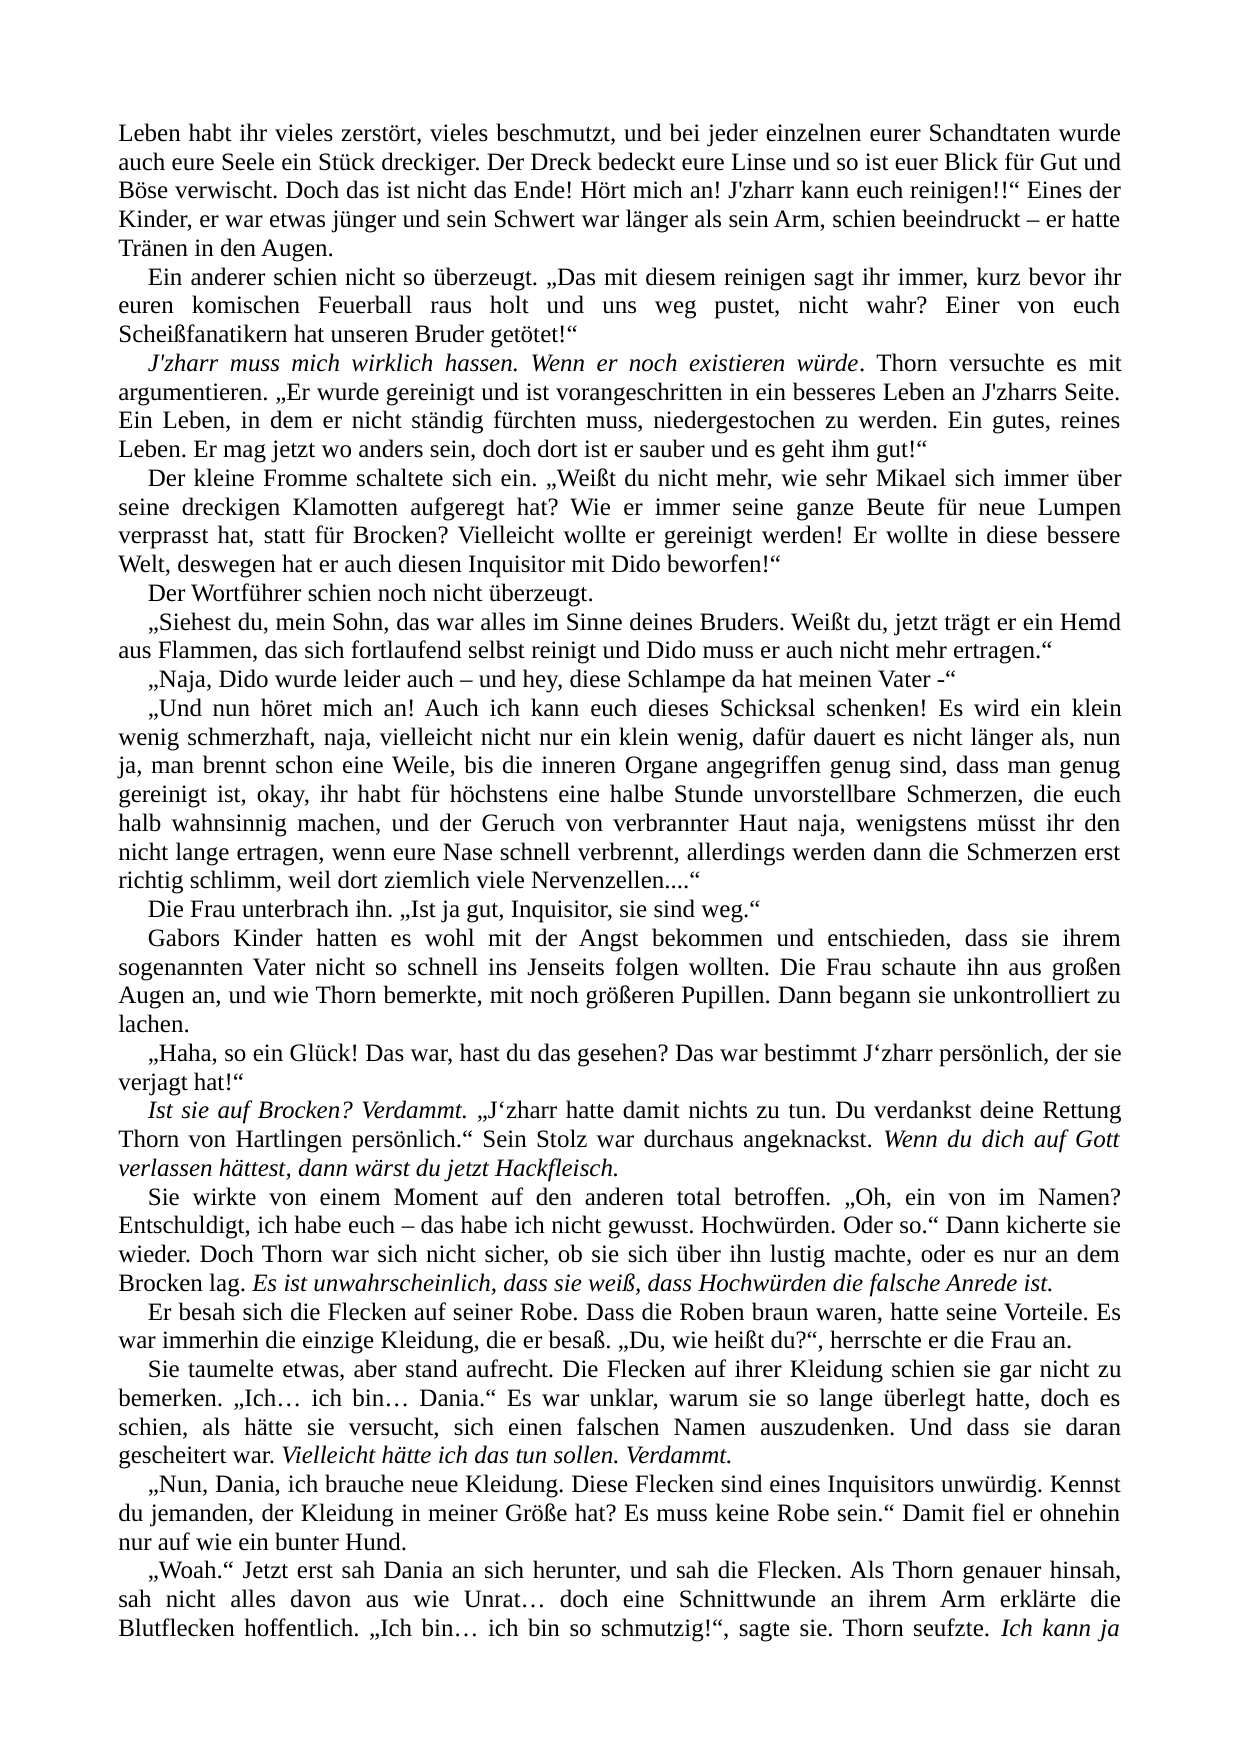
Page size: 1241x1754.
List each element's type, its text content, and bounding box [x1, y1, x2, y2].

text „Und nun höret mich an! Auch ich kann euch dieses Schicksal schenken! Es wird ein klein wenig schmerzhaft, naja, vielleicht nicht nur ein klein wenig, dafür dauert es nicht länger als, nun ja, man brennt schon eine Weile, bis die inneren Organe angegriffen genug sind, dass man genug gereinigt ist, okay, ihr habt für höchstens eine halbe Stunde unvorstellbare Schmerzen, die euch halb wahnsinnig machen, und der Geruch von verbrannter Haut naja, wenigstens müsst ihr den nicht lange ertragen, wenn eure Nase schnell verbrennt, allerdings werden dann die Schmerzen erst richtig schlimm, weil dort ziemlich viele Nervenzellen....“ [118, 693, 1122, 894]
text Gabors Kinder hatten es wohl mit der Angst bekommen und entschieden, dass sie ihrem sogenannten Vater nicht so schnell ins Jenseits folgen wollten. Die Frau schaute ihn aus großen Augen an, und wie Thorn bemerkte, mit noch größeren Pupillen. Dann begann sie unkontrolliert zu lachen. [118, 923, 1122, 1038]
text Ist sie auf Brocken? Verdammt. „J‘zharr hatte damit nichts zu tun. Du verdankst deine Rettung Thorn von Hartlingen persönlich.“ Sein Stolz war durchaus angeknackst. Wenn du dich auf Gott verlassen hättest, dann wärst du jetzt Hackfleisch. [118, 1096, 1122, 1182]
text „Nun, Dania, ich brauche neue Kleidung. Diese Flecken sind eines Inquisitors unwürdig. Kennst du jemanden, der Kleidung in meiner Größe hat? Es muss keine Robe sein.“ Damit fiel er ohnehin nur auf wie ein bunter Hund. [118, 1469, 1122, 1556]
text Er besah sich die Flecken auf seiner Robe. Dass die Roben braun waren, hatte seine Vorteile. Es war immerhin die einzige Kleidung, die er besaß. „Du, wie heißt du?“, herrschte er die Frau an. [118, 1297, 1122, 1354]
text Die Frau unterbrach ihn. „Ist ja gut, Inquisitor, sie sind weg.“ [118, 894, 1122, 923]
text Der Wortführer schien noch nicht überzeugt. [118, 578, 1122, 607]
text Der kleine Fromme schaltete sich ein. „Weißt du nicht mehr, wie sehr Mikael sich immer über seine dreckigen Klamotten aufgeregt hat? Wie er immer seine ganze Beute für neue Lumpen verprasst hat, statt für Brocken? Vielleicht wollte er gereinigt werden! Er wollte in diese bessere Welt, deswegen hat er auch diesen Inquisitor mit Dido beworfen!“ [118, 463, 1122, 578]
text Sie taumelte etwas, aber stand aufrecht. Die Flecken auf ihrer Kleidung schien sie gar nicht zu bemerken. „Ich… ich bin… Dania.“ Es war unklar, warum sie so lange überlegt hatte, doch es schien, als hätte sie versucht, sich einen falschen Namen auszudenken. Und dass sie daran gescheitert war. Vielleicht hätte ich das tun sollen. Verdammt. [118, 1354, 1122, 1469]
text Ein anderer schien nicht so überzeugt. „Das mit diesem reinigen sagt ihr immer, kurz bevor ihr euren komischen Feuerball raus holt und uns weg pustet, nicht wahr? Einer von euch Scheißfanatikern hat unseren Bruder getötet!“ [118, 262, 1122, 348]
text „Naja, Dido wurde leider auch – und hey, diese Schlampe da hat meinen Vater -“ [118, 664, 1122, 693]
text „Siehest du, mein Sohn, das war alles im Sinne deines Bruders. Weißt du, jetzt trägt er ein Hemd aus Flammen, das sich fortlaufend selbst reinigt und Dido muss er auch nicht mehr ertragen.“ [118, 607, 1122, 664]
text „Woah.“ Jetzt erst sah Dania an sich herunter, und sah die Flecken. Als Thorn genauer hinsah, sah nicht alles davon aus wie Unrat… doch eine Schnittwunde an ihrem Arm erklärte die Blutflecken hoffentlich. „Ich bin… ich bin so schmutzig!“, sagte sie. Thorn seufzte. Ich kann ja [118, 1556, 1122, 1642]
text J'zharr muss mich wirklich hassen. Wenn er noch existieren würde. Thorn versuchte es mit argumentieren. „Er wurde gereinigt und ist vorangeschritten in ein besseres Leben an J'zharrs Seite. Ein Leben, in dem er nicht ständig fürchten muss, niedergestochen zu werden. Ein gutes, reines Leben. Er mag jetzt wo anders sein, doch dort ist er sauber und es geht ihm gut!“ [118, 348, 1122, 463]
text Leben habt ihr vieles zerstört, vieles beschmutzt, und bei jeder einzelnen eurer Schandtaten wurde auch eure Seele ein Stück dreckiger. Der Dreck bedeckt eure Linse und so ist euer Blick für Gut und Böse verwischt. Doch das ist nicht das Ende! Hört mich an! J'zharr kann euch reinigen!!“ Eines der Kinder, er war etwas jünger und sein Schwert war länger als sein Arm, schien beeindruckt – er hatte Tränen in den Augen. [118, 118, 1122, 262]
text Sie wirkte von einem Moment auf den anderen total betroffen. „Oh, ein von im Namen? Entschuldigt, ich habe euch – das habe ich nicht gewusst. Hochwürden. Oder so.“ Dann kicherte sie wieder. Doch Thorn war sich nicht sicher, ob sie sich über ihn lustig machte, oder es nur an dem Brocken lag. Es ist unwahrscheinlich, dass sie weiß, dass Hochwürden die falsche Anrede ist. [118, 1182, 1122, 1297]
text „Haha, so ein Glück! Das war, hast du das gesehen? Das war bestimmt J‘zharr persönlich, der sie verjagt hat!“ [118, 1038, 1122, 1096]
